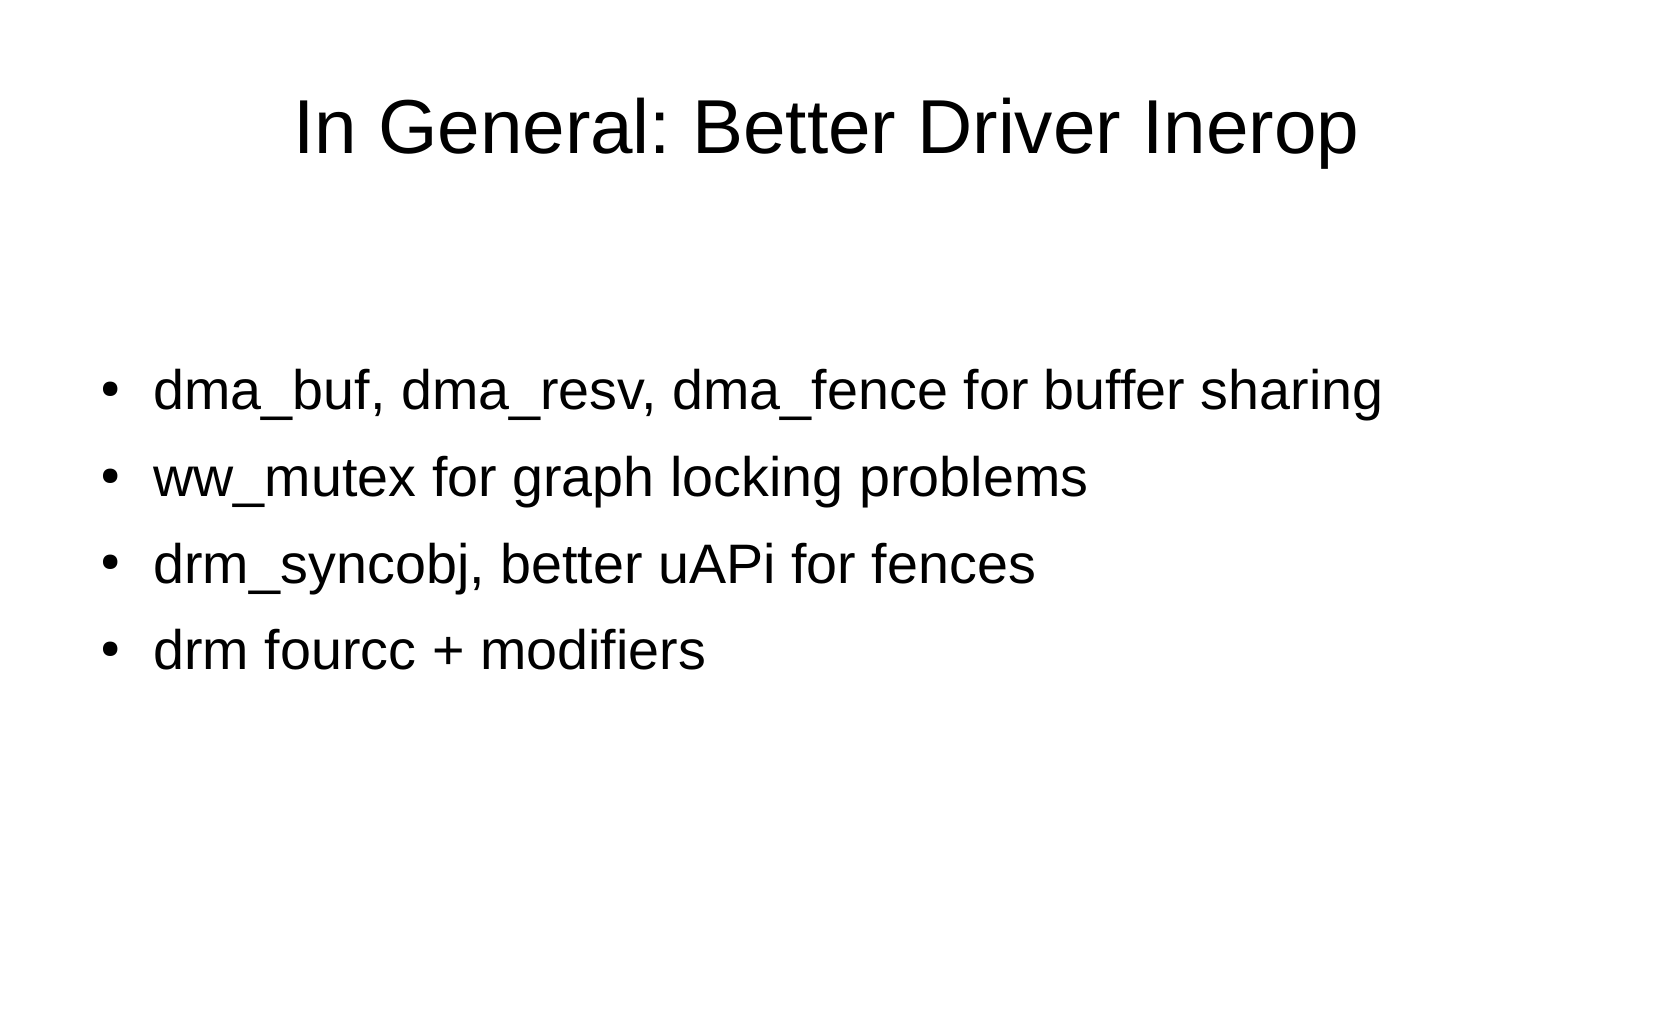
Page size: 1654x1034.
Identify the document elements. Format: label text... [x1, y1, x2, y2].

list dma_buf, dma_resv, dma_fence for buffer sharing ww_mutex for graph locking problems drm_syncobj, better uAPi for fences drm fourcc + modifiers [82, 359, 1571, 851]
title In General: Better Driver Inerop [82, 41, 1571, 214]
